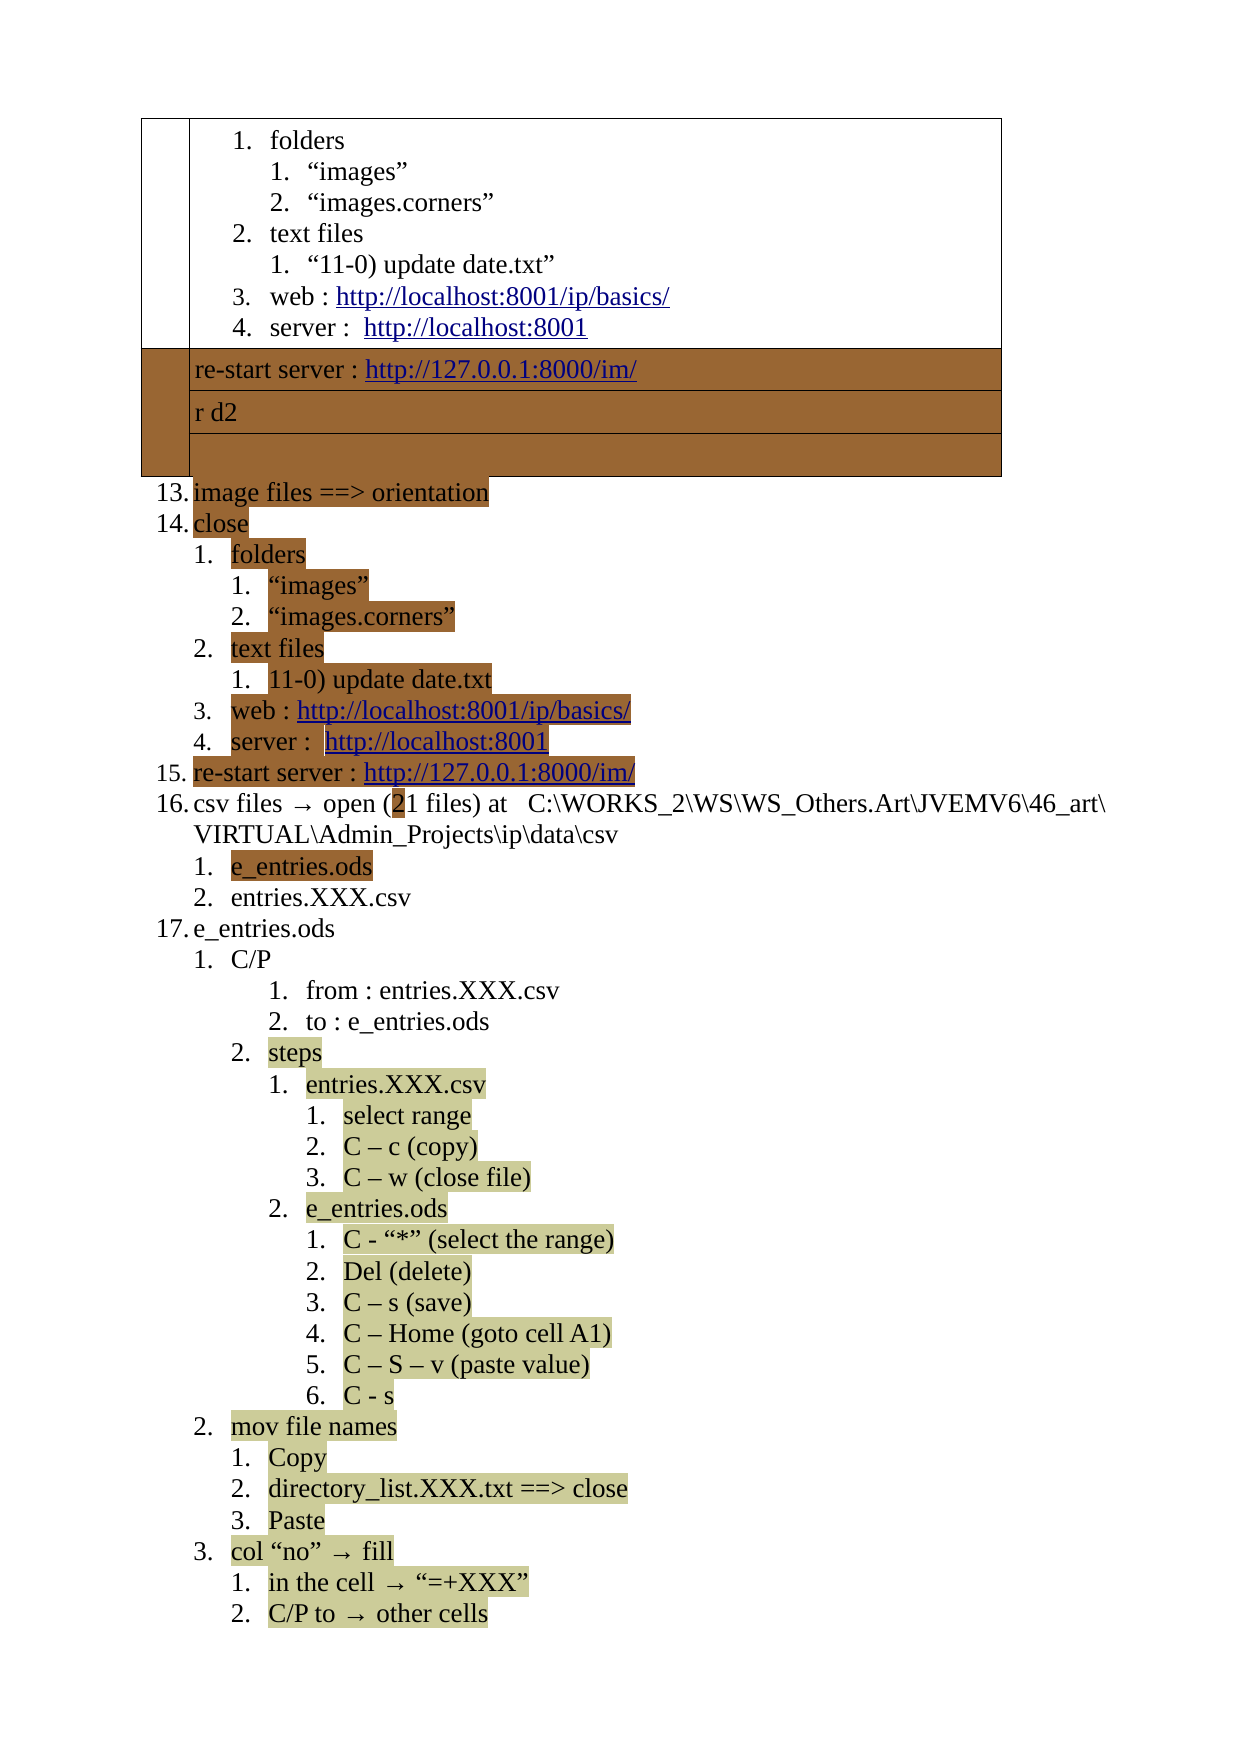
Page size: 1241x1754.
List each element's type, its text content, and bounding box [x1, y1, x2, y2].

list server : http://localhost:8001 [193, 725, 1122, 756]
list entries.XXX.csv [268, 1068, 1122, 1099]
list text files [193, 632, 1122, 663]
list to : e_entries.ods [268, 1005, 1122, 1037]
list C - s [306, 1379, 1122, 1410]
list e_entries.ods [156, 912, 1122, 943]
list mov file names [193, 1410, 1122, 1441]
list C/P [193, 943, 1122, 974]
list C – Home (goto cell A1) [306, 1317, 1122, 1348]
list C – c (copy) [306, 1130, 1122, 1161]
table_cell [190, 434, 1001, 476]
table_cell r d2 [190, 391, 1001, 433]
list folders [193, 538, 1122, 569]
table_cell re-start server : http://127.0.0.1:8000/im/ [190, 349, 1001, 390]
list re-start server : http://127.0.0.1:8000/im/ [156, 756, 1122, 787]
list col “no” → fill [193, 1535, 1122, 1566]
list C – w (close file) [306, 1161, 1122, 1192]
list in the cell → “=+XXX” [231, 1566, 1122, 1597]
list Del (delete) [306, 1254, 1122, 1286]
list steps [231, 1037, 1122, 1068]
list C - “*” (select the range) [306, 1223, 1122, 1254]
table_cell close folders “images” “images.corners” text files “11-0) update date.txt” web : http://localhost:8001/ip/basics/ server : http://localhost:8001 [190, 119, 1001, 348]
table_cell [142, 119, 189, 348]
list Paste [231, 1504, 1122, 1535]
list Copy [231, 1441, 1122, 1473]
list e_entries.ods [268, 1192, 1122, 1223]
list entries.XXX.csv [193, 881, 1122, 912]
table_cell [142, 349, 189, 476]
list csv files → open (21 files) at C:\WORKS_2\WS\WS_Others.Art\JVEMV6\46_art\VIRTUAL\Admin_Projects\ip\data\csv [156, 787, 1122, 850]
list directory_list.XXX.txt ==> close [231, 1473, 1122, 1504]
list e_entries.ods [193, 850, 1122, 881]
list C – S – v (paste value) [306, 1348, 1122, 1379]
list image files ==> orientation [156, 476, 1122, 507]
list “images.corners” [231, 601, 1122, 632]
list C – s (save) [306, 1286, 1122, 1317]
list C/P to → other cells [231, 1597, 1122, 1628]
list “images” [231, 569, 1122, 601]
list close [156, 507, 1122, 538]
list select range [306, 1099, 1122, 1130]
list from : entries.XXX.csv [268, 974, 1122, 1005]
list 11-0) update date.txt [231, 663, 1122, 694]
list web : http://localhost:8001/ip/basics/ [193, 694, 1122, 725]
